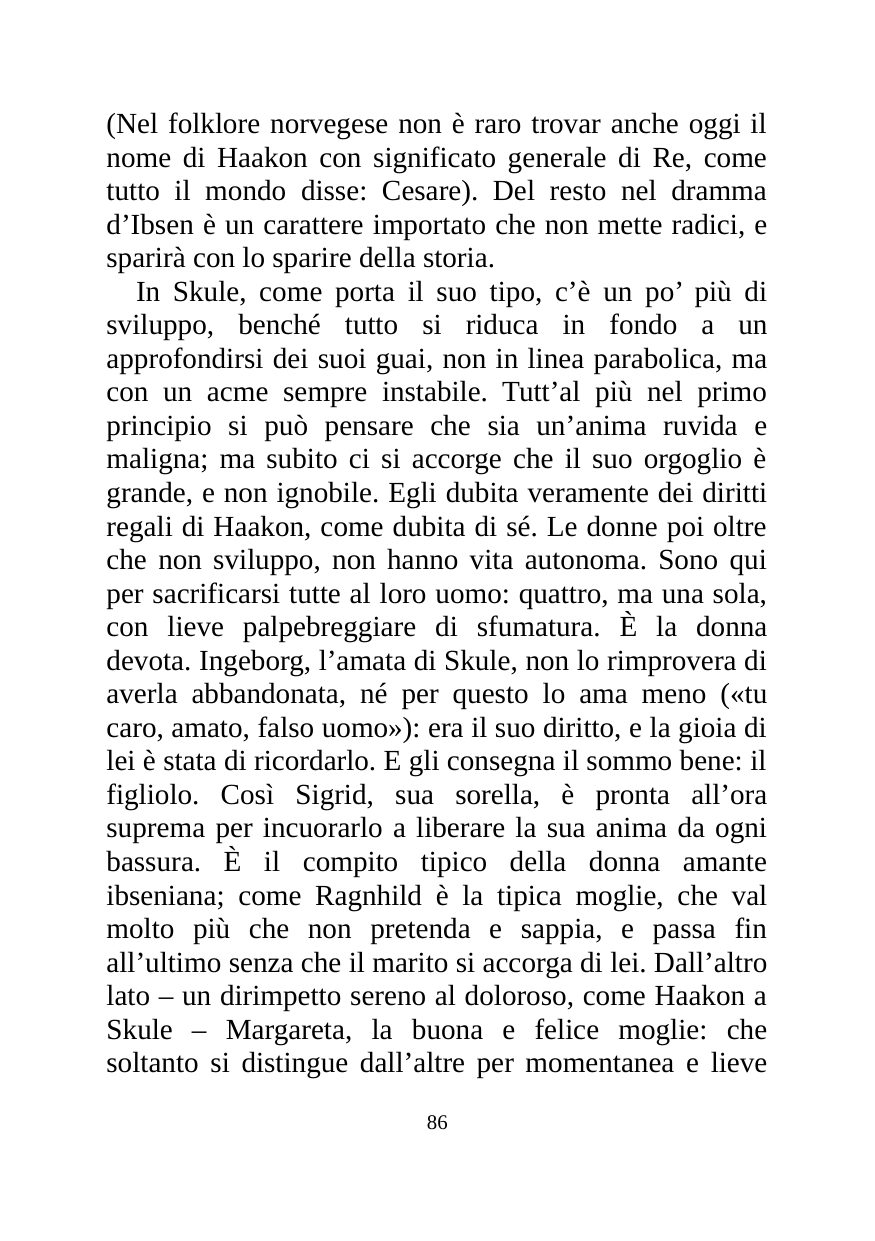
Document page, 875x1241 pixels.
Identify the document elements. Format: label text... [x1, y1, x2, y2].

text (Nel folklore norvegese non è raro trovar anche oggi il nome di Haakon con significato generale di Re, come tutto il mondo disse: Cesare). Del resto nel dramma d’Ibsen è un carattere importato che non mette radici, e sparirà con lo sparire della storia. [106, 106, 768, 274]
text In Skule, come porta il suo tipo, c’è un po’ più di sviluppo, benché tutto si riduca in fondo a un approfondirsi dei suoi guai, non in linea parabolica, ma con un acme sempre instabile. Tutt’al più nel primo principio si può pensare che sia un’anima ruvida e maligna; ma subito ci si accorge che il suo orgoglio è grande, e non ignobile. Egli dubita veramente dei diritti regali di Haakon, come dubita di sé. Le donne poi oltre che non sviluppo, non hanno vita autonoma. Sono qui per sacrificarsi tutte al loro uomo: quattro, ma una sola, con lieve palpebreggiare di sfumatura. È la donna devota. Ingeborg, l’amata di Skule, non lo rimprovera di averla abbandonata, né per questo lo ama meno («tu caro, amato, falso uomo»): era il suo diritto, e la gioia di lei è stata di ricordarlo. E gli consegna il sommo bene: il figliolo. Così Sigrid, sua sorella, è pronta all’ora suprema per incuorarlo a liberare la sua anima da ogni bassura. È il compito tipico della donna amante ibseniana; come Ragnhild è la tipica moglie, che val molto più che non pretenda e sappia, e passa fin all’ultimo senza che il marito si accorga di lei. Dall’altro lato – un dirimpetto sereno al doloroso, come Haakon a Skule – Margareta, la buona e felice moglie: che soltanto si distingue dall’altre per momentanea e lieve [106, 274, 768, 1079]
